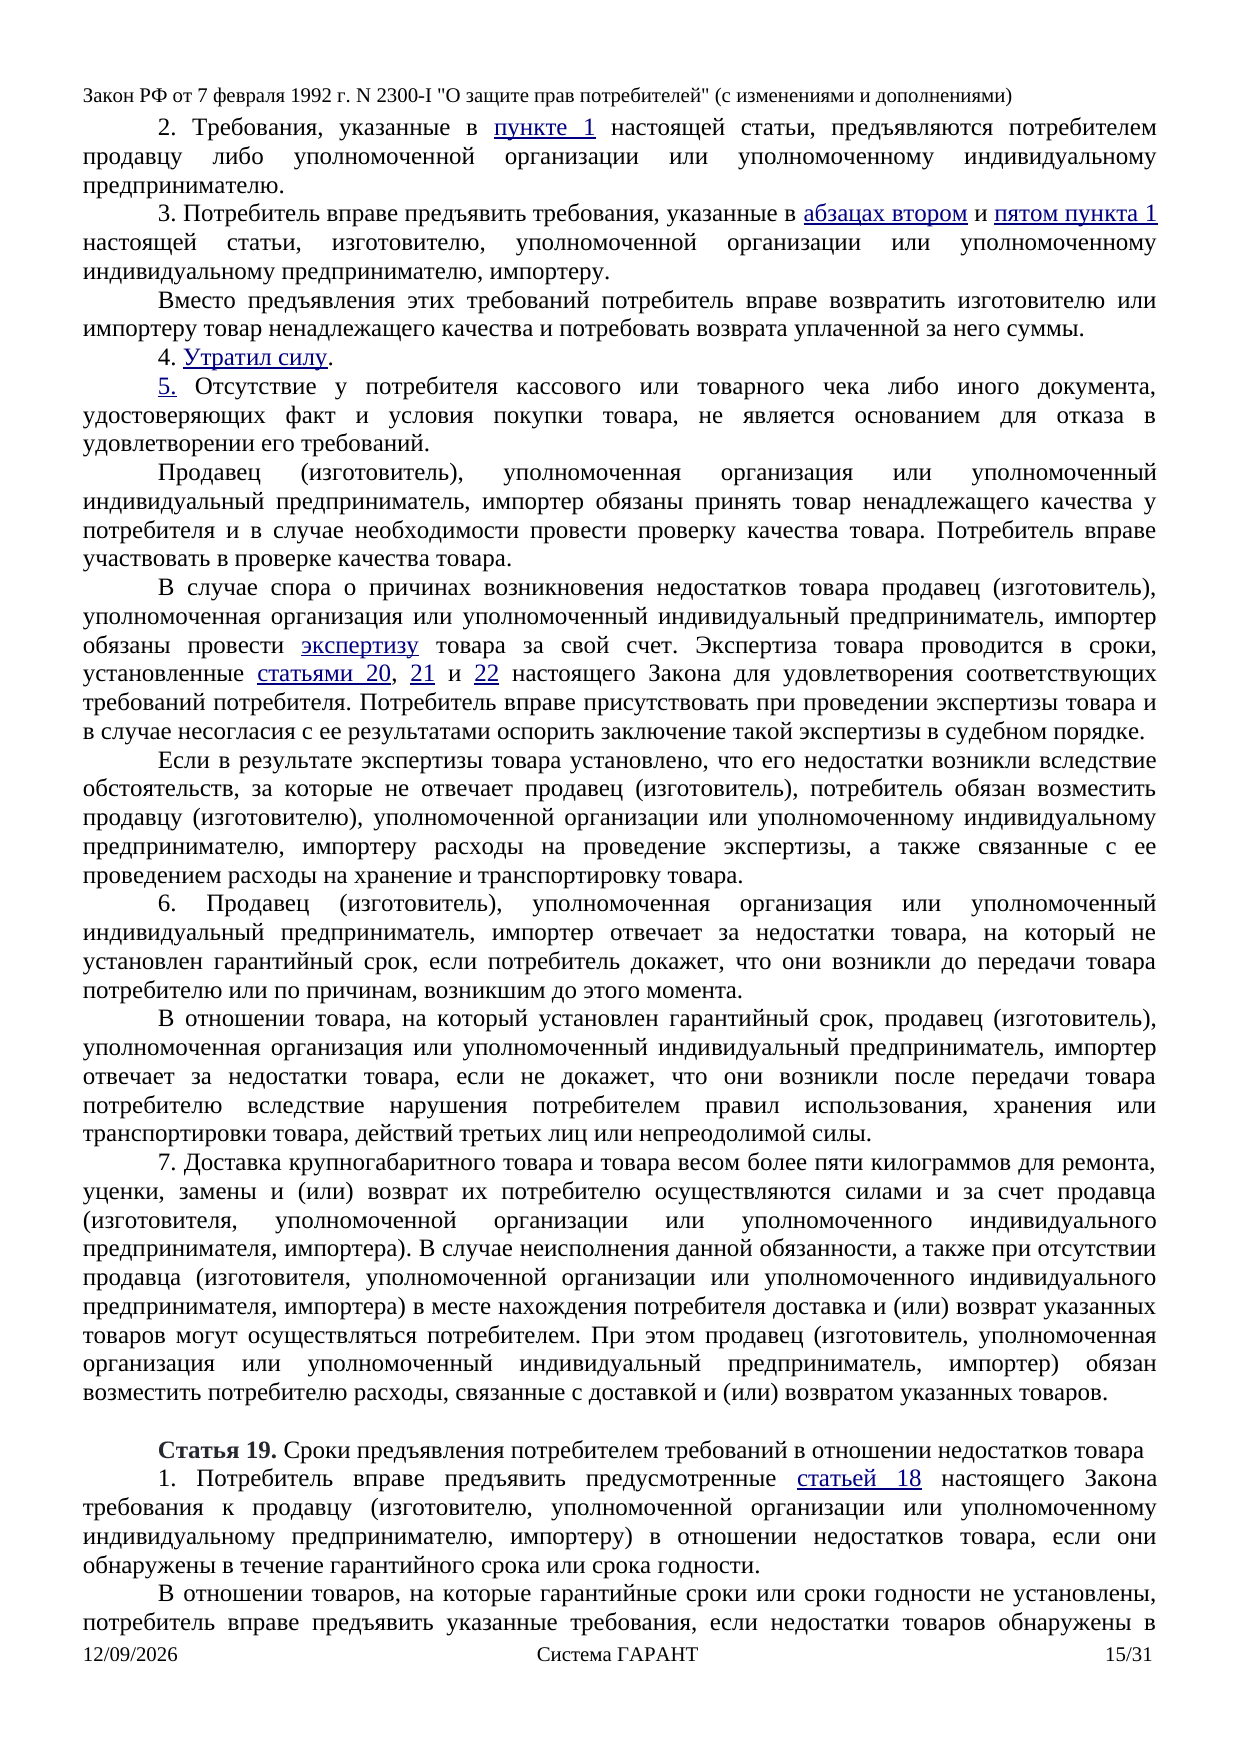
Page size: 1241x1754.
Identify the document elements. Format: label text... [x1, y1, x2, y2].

text 5. Отсутствие у потребителя кассового или товарного чека либо иного документа, удостоверяющих факт и условия покупки товара, не является основанием для отказа в удовлетворении его требований. [83, 371, 1157, 457]
text 3. Потребитель вправе предъявить требования, указанные в абзацах втором и пятом пункта 1 настоящей статьи, изготовителю, уполномоченной организации или уполномоченному индивидуальному предпринимателю, импортеру. [83, 198, 1157, 285]
text В отношении товаров, на которые гарантийные сроки или сроки годности не установлены, потребитель вправе предъявить указанные требования, если недостатки товаров обнаружены в [83, 1578, 1157, 1636]
text 4. Утратил силу. [83, 342, 1157, 371]
text Если в результате экспертизы товара установлено, что его недостатки возникли вследствие обстоятельств, за которые не отвечает продавец (изготовитель), потребитель обязан возместить продавцу (изготовителю), уполномоченной организации или уполномоченному индивидуальному предпринимателю, импортеру расходы на проведение экспертизы, а также связанные с ее проведением расходы на хранение и транспортировку товара. [83, 745, 1157, 888]
text 6. Продавец (изготовитель), уполномоченная организация или уполномоченный индивидуальный предприниматель, импортер отвечает за недостатки товара, на который не установлен гарантийный срок, если потребитель докажет, что они возникли до передачи товара потребителю или по причинам, возникшим до этого момента. [83, 888, 1157, 1003]
text 7. Доставка крупногабаритного товара и товара весом более пяти килограммов для ремонта, уценки, замены и (или) возврат их потребителю осуществляются силами и за счет продавца (изготовителя, уполномоченной организации или уполномоченного индивидуального предпринимателя, импортера). В случае неисполнения данной обязанности, а также при отсутствии продавца (изготовителя, уполномоченной организации или уполномоченного индивидуального предпринимателя, импортера) в месте нахождения потребителя доставка и (или) возврат указанных товаров могут осуществляться потребителем. При этом продавец (изготовитель, уполномоченная организация или уполномоченный индивидуальный предприниматель, импортер) обязан возместить потребителю расходы, связанные с доставкой и (или) возвратом указанных товаров. [83, 1147, 1157, 1406]
text Продавец (изготовитель), уполномоченная организация или уполномоченный индивидуальный предприниматель, импортер обязаны принять товар ненадлежащего качества у потребителя и в случае необходимости провести проверку качества товара. Потребитель вправе участвовать в проверке качества товара. [83, 457, 1157, 572]
text Вместо предъявления этих требований потребитель вправе возвратить изготовителю или импортеру товар ненадлежащего качества и потребовать возврата уплаченной за него суммы. [83, 285, 1157, 342]
text 1. Потребитель вправе предъявить предусмотренные статьей 18 настоящего Закона требования к продавцу (изготовителю, уполномоченной организации или уполномоченному индивидуальному предпринимателю, импортеру) в отношении недостатков товара, если они обнаружены в течение гарантийного срока или срока годности. [83, 1463, 1157, 1578]
text В отношении товара, на который установлен гарантийный срок, продавец (изготовитель), уполномоченная организация или уполномоченный индивидуальный предприниматель, импортер отвечает за недостатки товара, если не докажет, что они возникли после передачи товара потребителю вследствие нарушения потребителем правил использования, хранения или транспортировки товара, действий третьих лиц или непреодолимой силы. [83, 1003, 1157, 1147]
text Статья 19. Сроки предъявления потребителем требований в отношении недостатков товара [158, 1435, 1157, 1463]
text В случае спора о причинах возникновения недостатков товара продавец (изготовитель), уполномоченная организация или уполномоченный индивидуальный предприниматель, импортер обязаны провести экспертизу товара за свой счет. Экспертиза товара проводится в сроки, установленные статьями 20, 21 и 22 настоящего Закона для удовлетворения соответствующих требований потребителя. Потребитель вправе присутствовать при проведении экспертизы товара и в случае несогласия с ее результатами оспорить заключение такой экспертизы в судебном порядке. [83, 572, 1157, 745]
text 2. Требования, указанные в пункте 1 настоящей статьи, предъявляются потребителем продавцу либо уполномоченной организации или уполномоченному индивидуальному предпринимателю. [83, 112, 1157, 198]
